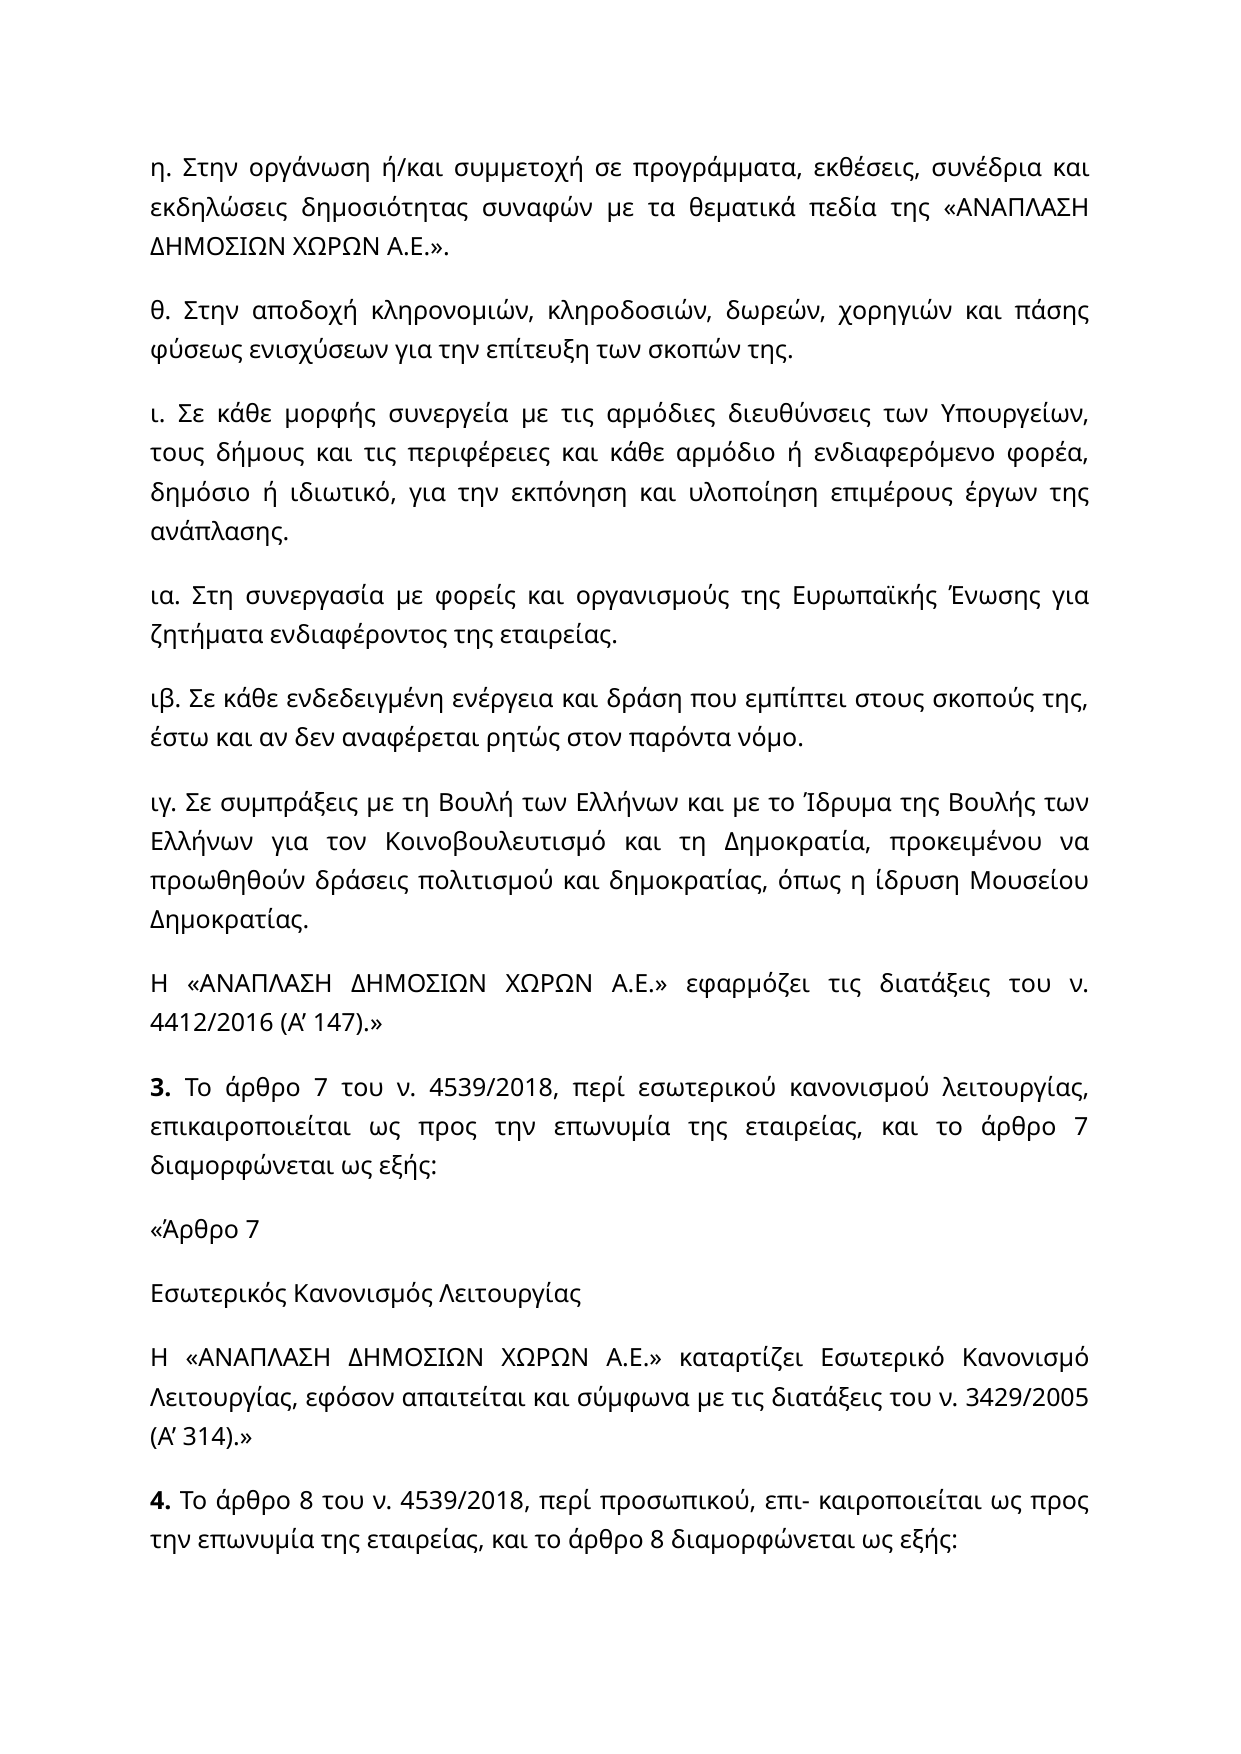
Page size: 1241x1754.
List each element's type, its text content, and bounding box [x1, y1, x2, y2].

text η. Στην οργάνωση ή/και συμμετοχή σε προγράμματα, εκθέσεις, συνέδρια και εκδηλώσεις δημοσιότητας συναφών με τα θεματικά πεδία της «ΑΝΑΠΛΑΣΗ ΔΗΜΟΣΙΩΝ ΧΩΡΩΝ Α.Ε.». [150, 150, 1090, 262]
text 3. Το άρθρο 7 του ν. 4539/2018, περί εσωτερικού κανονισμού λειτουργίας, επικαιροποιείται ως προς την επωνυμία της εταιρείας, και το άρθρο 7 διαμορφώνεται ως εξής: [150, 1069, 1090, 1182]
text ι. Σε κάθε μορφής συνεργεία με τις αρμόδιες διευθύνσεις των Υπουργείων, τους δήμους και τις περιφέρειες και κάθε αρμόδιο ή ενδιαφερόμενο φορέα, δημόσιο ή ιδιωτικό, για την εκπόνηση και υλοποίηση επιμέρους έργων της ανάπλασης. [150, 396, 1090, 547]
text Η «ΑΝΑΠΛΑΣΗ ΔΗΜΟΣΙΩΝ ΧΩΡΩΝ Α.Ε.» εφαρμόζει τις διατάξεις του ν. 4412/2016 (Α’ 147).» [150, 966, 1090, 1039]
text «Άρθρο 7 [150, 1212, 1090, 1246]
text Η «ΑΝΑΠΛΑΣΗ ΔΗΜΟΣΙΩΝ ΧΩΡΩΝ Α.Ε.» καταρτίζει Εσωτερικό Κανονισμό Λειτουργίας, εφόσον απαιτείται και σύμφωνα με τις διατάξεις του ν. 3429/2005 (Α’ 314).» [150, 1340, 1090, 1452]
text θ. Στην αποδοχή κληρονομιών, κληροδοσιών, δωρεών, χορηγιών και πάσης φύσεως ενισχύσεων για την επίτευξη των σκοπών της. [150, 292, 1090, 366]
text ιγ. Σε συμπράξεις με τη Βουλή των Ελλήνων και με το Ίδρυμα της Βουλής των Ελλήνων για τον Κοινοβουλευτισμό και τη Δημοκρατία, προκειμένου να προωθηθούν δράσεις πολιτισμού και δημοκρατίας, όπως η ίδρυση Μουσείου Δημοκρατίας. [150, 784, 1090, 936]
text ιβ. Σε κάθε ενδεδειγμένη ενέργεια και δράση που εμπίπτει στους σκοπούς της, έστω και αν δεν αναφέρεται ρητώς στον παρόντα νόμο. [150, 681, 1090, 754]
text ια. Στη συνεργασία με φορείς και οργανισμούς της Ευρωπαϊκής Ένωσης για ζητήματα ενδιαφέροντος της εταιρείας. [150, 577, 1090, 651]
text 4. Το άρθρο 8 του ν. 4539/2018, περί προσωπικού, επι- καιροποιείται ως προς την επωνυμία της εταιρείας, και το άρθρο 8 διαμορφώνεται ως εξής: [150, 1482, 1090, 1556]
text Εσωτερικός Κανονισμός Λειτουργίας [150, 1276, 1090, 1310]
